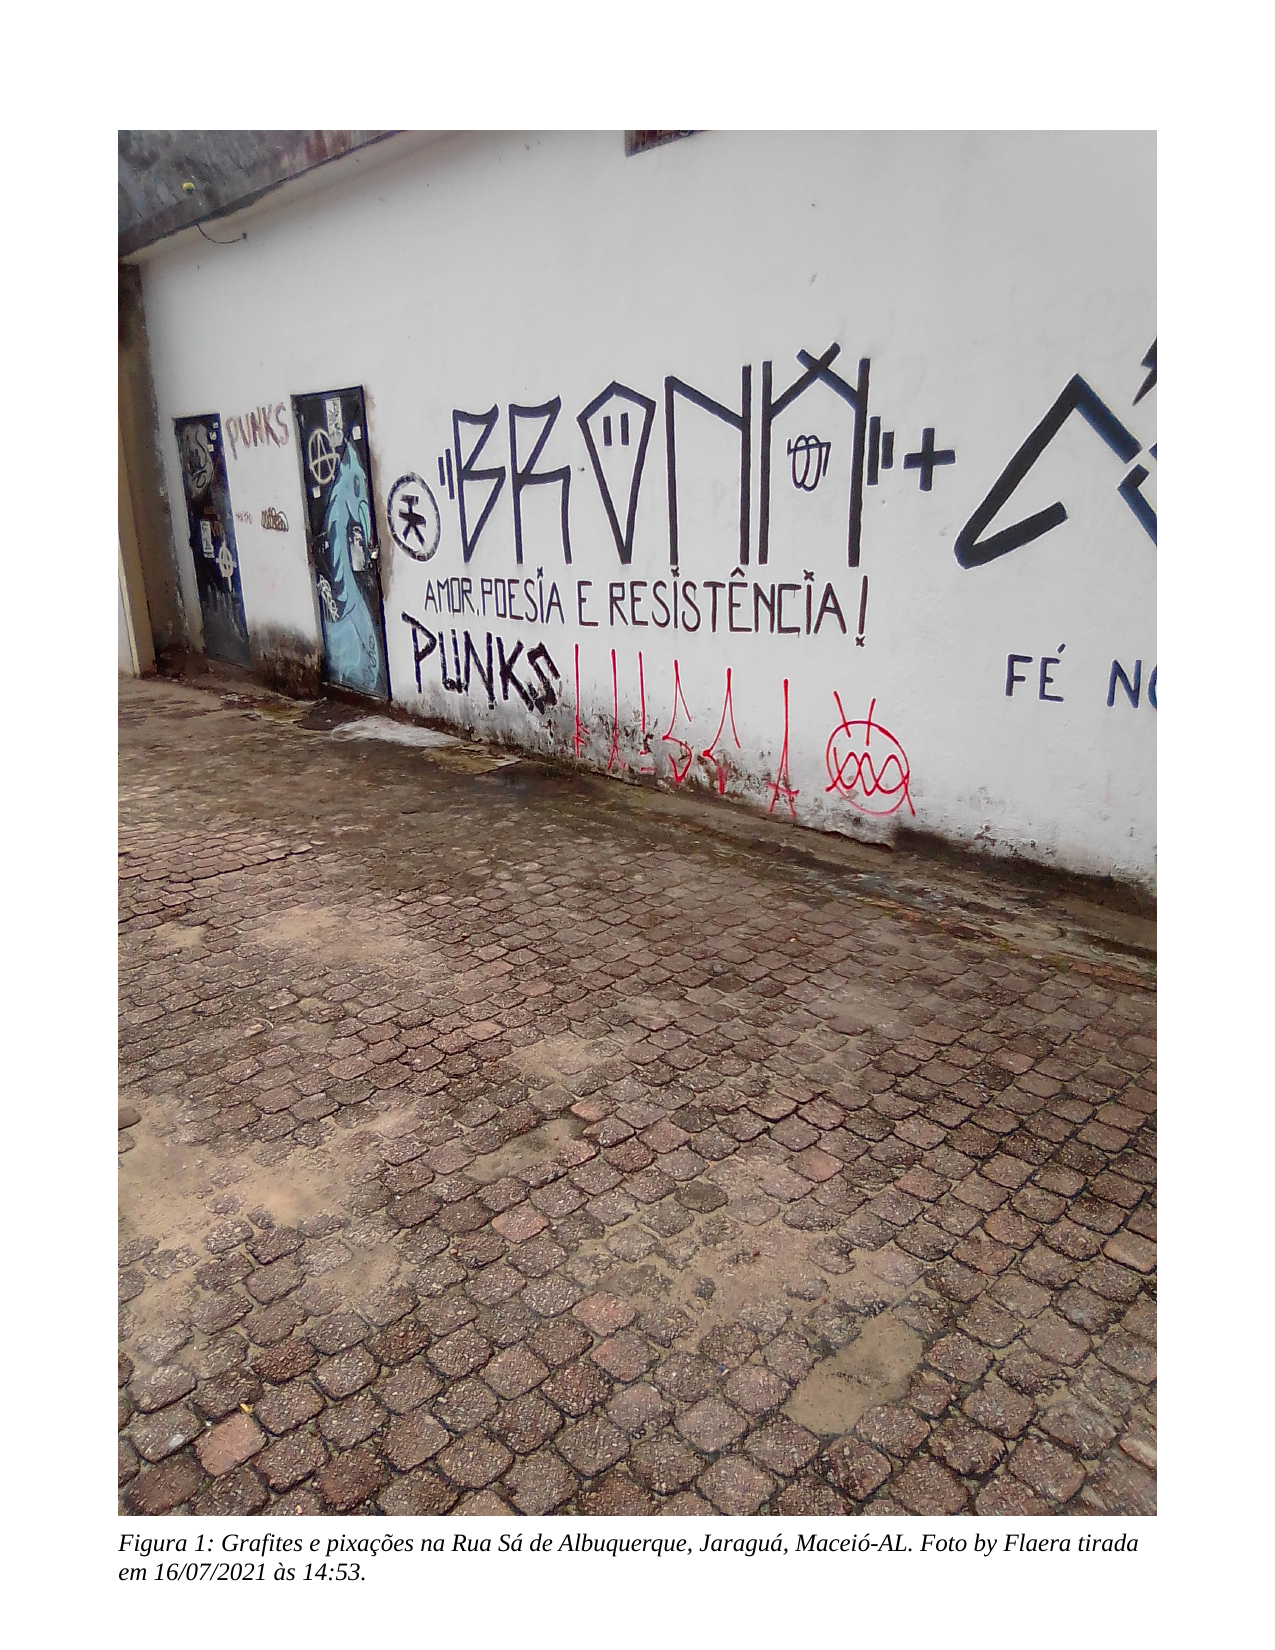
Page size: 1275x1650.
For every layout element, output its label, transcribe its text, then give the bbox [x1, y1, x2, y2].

text Figura 1: Grafites e pixações na Rua Sá de Albuquerque, Jaraguá, Maceió-AL. Foto by Flaera tirada em 16/07/2021 às 14:53. [118, 1516, 1157, 1586]
picture [118, 130, 1157, 1516]
